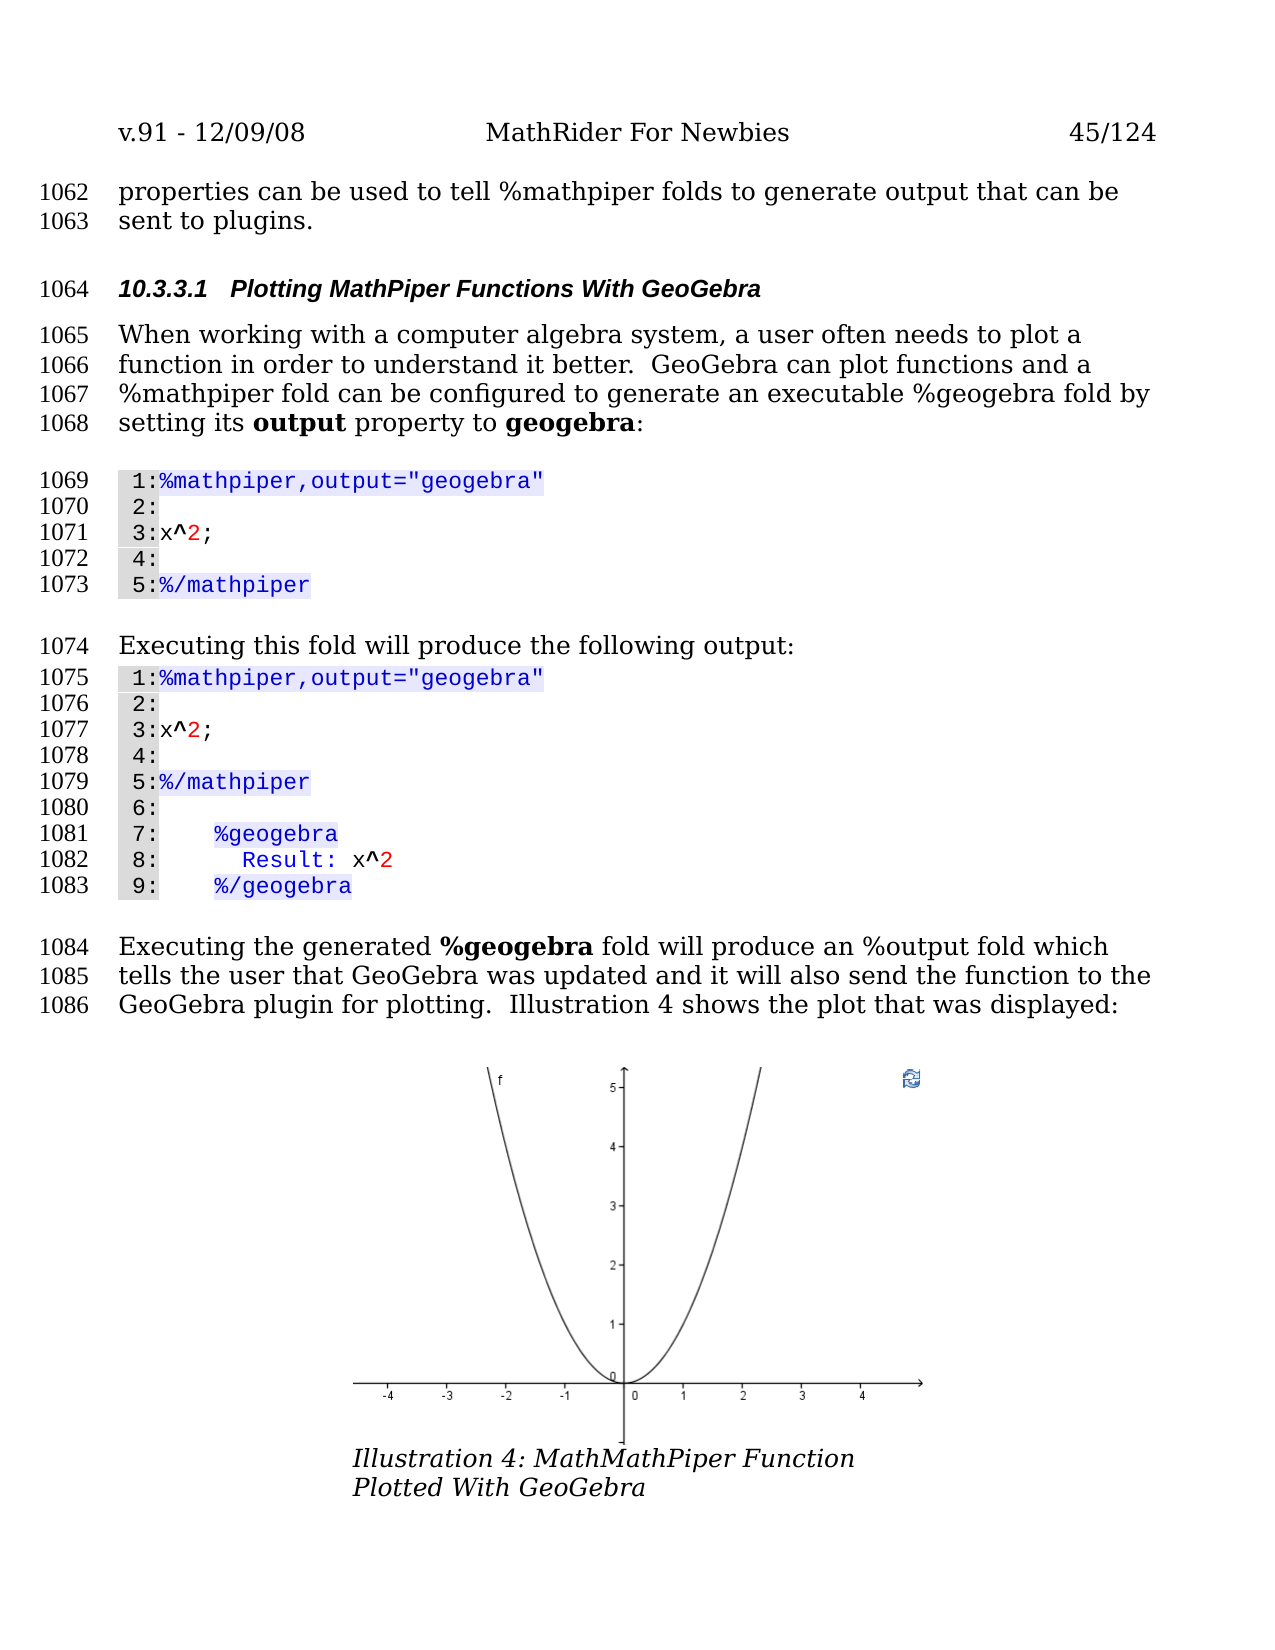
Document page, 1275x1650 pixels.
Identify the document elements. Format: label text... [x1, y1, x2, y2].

text 2: [118, 692, 1157, 718]
text 5:%/mathpiper [118, 573, 1157, 599]
text 8: Result: x^2 [118, 848, 1157, 874]
text 3:x^2; [118, 718, 1157, 744]
text 2: [118, 496, 1157, 521]
text 5:%/mathpiper [118, 770, 1157, 796]
text 4: [118, 547, 1157, 573]
text Executing this fold will produce the following output: [118, 631, 1157, 660]
text Executing the generated %geogebra fold will produce an %output fold which tells the user that GeoGebra was updated and it will also send the function to the GeoGebra plugin for plotting. Illustration 4 shows the plot that was displayed: [118, 932, 1157, 1019]
text 1:%mathpiper,output="geogebra" [118, 666, 1157, 692]
text properties can be used to tell %mathpiper folds to generate output that can be sent to plugins. [118, 177, 1157, 235]
subtitle Plotting MathPiper Functions With GeoGebra [118, 274, 1157, 303]
text 1:%mathpiper,output="geogebra" [118, 469, 1157, 496]
picture [352, 1067, 923, 1445]
text 9: %/geogebra [118, 874, 1157, 900]
text 7: %geogebra [118, 822, 1157, 848]
text When working with a computer algebra system, a user often needs to plot a function in order to understand it better. GeoGebra can plot functions and a %mathpiper fold can be configured to generate an executable %geogebra fold by setting its output property to geogebra: [118, 321, 1157, 438]
text 3:x^2; [118, 521, 1157, 547]
text 6: [118, 796, 1157, 822]
text Illustration 4: MathMathPiper Function Plotted With GeoGebra [353, 1445, 922, 1503]
text 4: [118, 744, 1157, 770]
